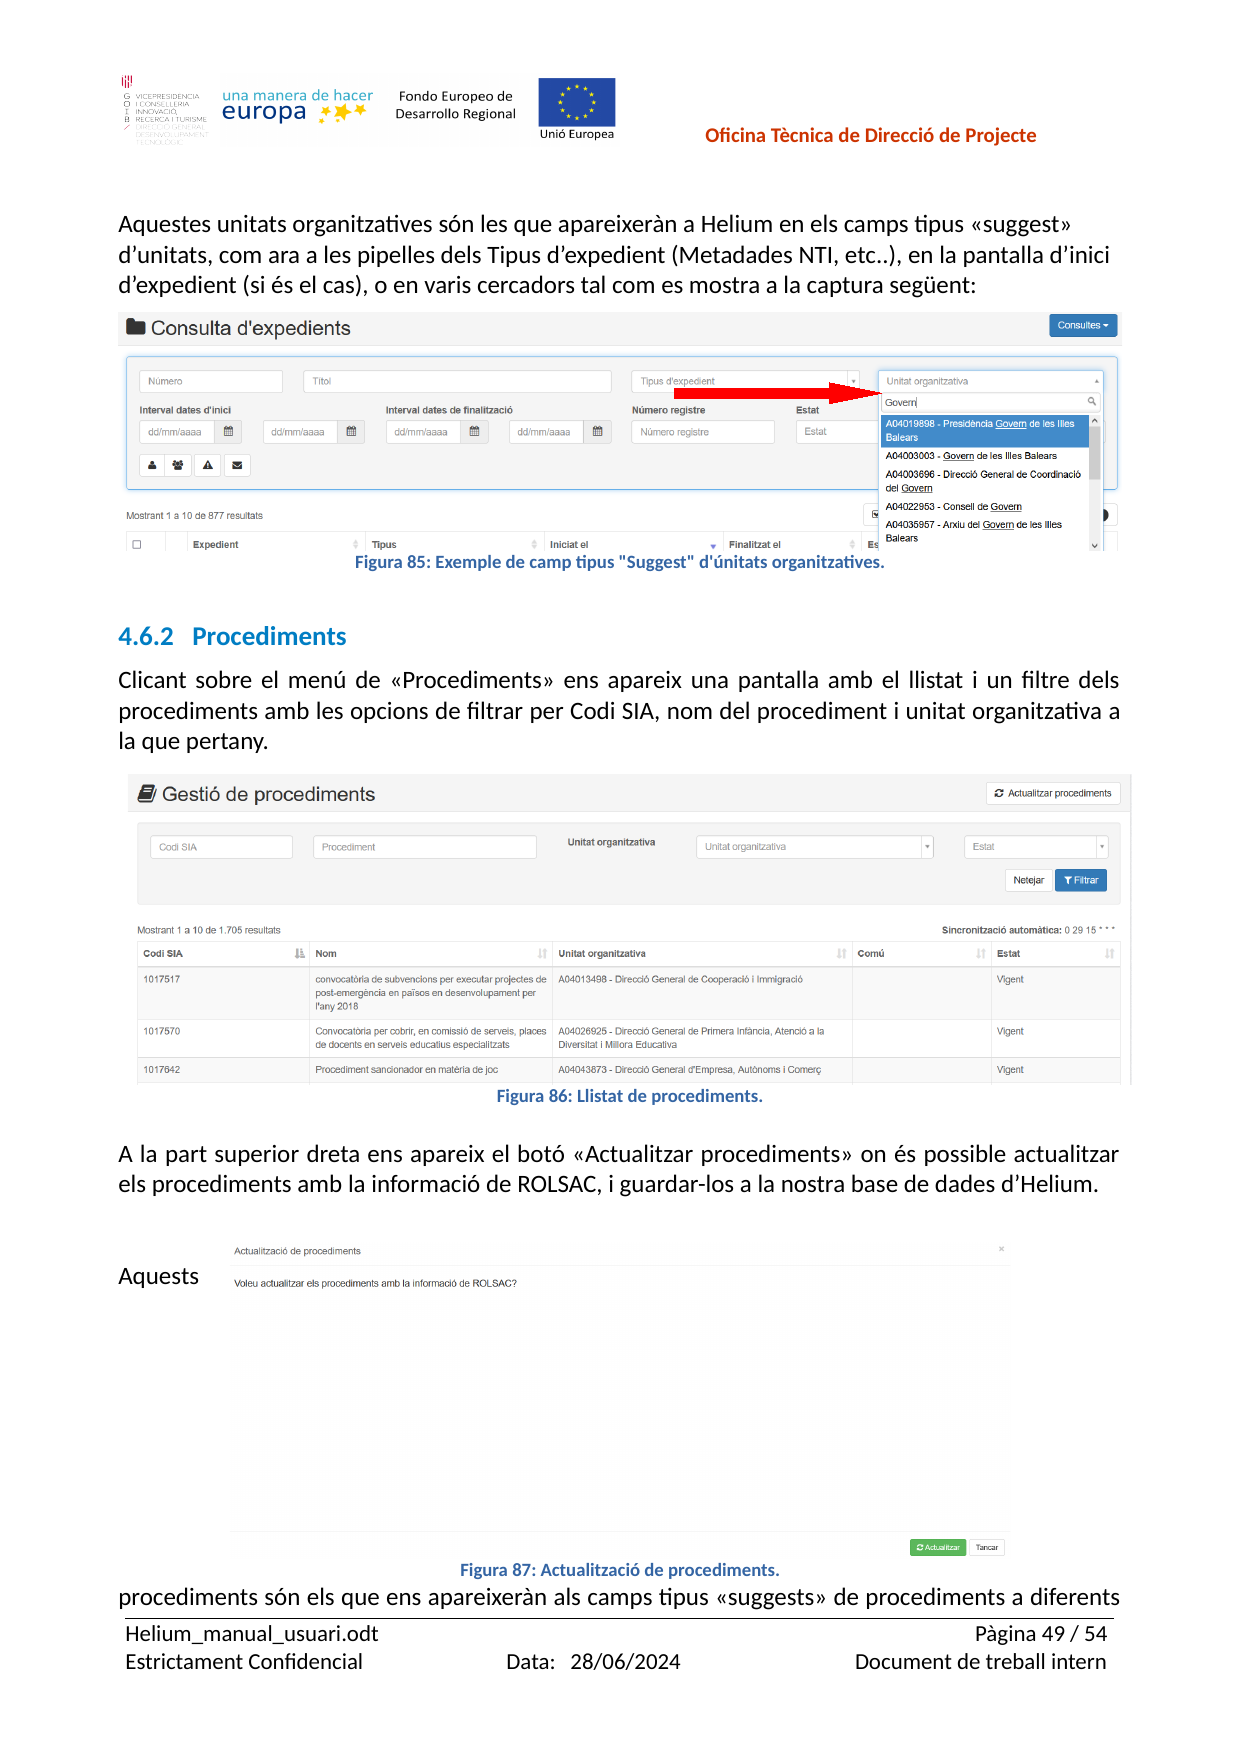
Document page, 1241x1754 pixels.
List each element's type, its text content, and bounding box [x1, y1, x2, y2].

picture [219, 73, 621, 147]
text Figura 85: Exemple de camp tipus "Suggest" d'únitats organitzatives. [118, 551, 1122, 574]
text Aquestes unitats organitzatives són les que apareixeràn a Helium en els camps tipus «suggest» d’unitats, com ara a les pipelles dels Tipus d’expedient (Metadades NTI, etc..), en la pantalla d’inici d’expedient (si és el cas), o en varis cercadors tal com es mostra a la captura següent: [118, 208, 1122, 300]
subtitle Procediments [118, 619, 1122, 652]
text A la part superior dreta ens apareix el botó «Actualitzar procediments» on és possible actualitzar els procediments amb la informació de ROLSAC, i guardar-los a la nostra base de dades d’Helium. [118, 1138, 1122, 1199]
picture [127, 774, 1132, 1085]
picture [118, 73, 213, 147]
picture [229, 1242, 1011, 1559]
text Clicant sobre el menú de «Procediments» ens apareix una pantalla amb el llistat i un filtre dels procediments amb les opcions de filtrar per Codi SIA, nom del procediment i unitat organitzativa a la que pertany. [118, 664, 1122, 756]
text Aquests procediments són els que ens apareixeràn als camps tipus «suggests» de procediments a diferents [118, 1559, 1122, 1612]
picture [118, 312, 1123, 551]
text Figura 87: Actualització de procediments. [230, 1559, 1011, 1581]
text Figura 86: Llistat de procediments. [128, 1085, 1132, 1108]
